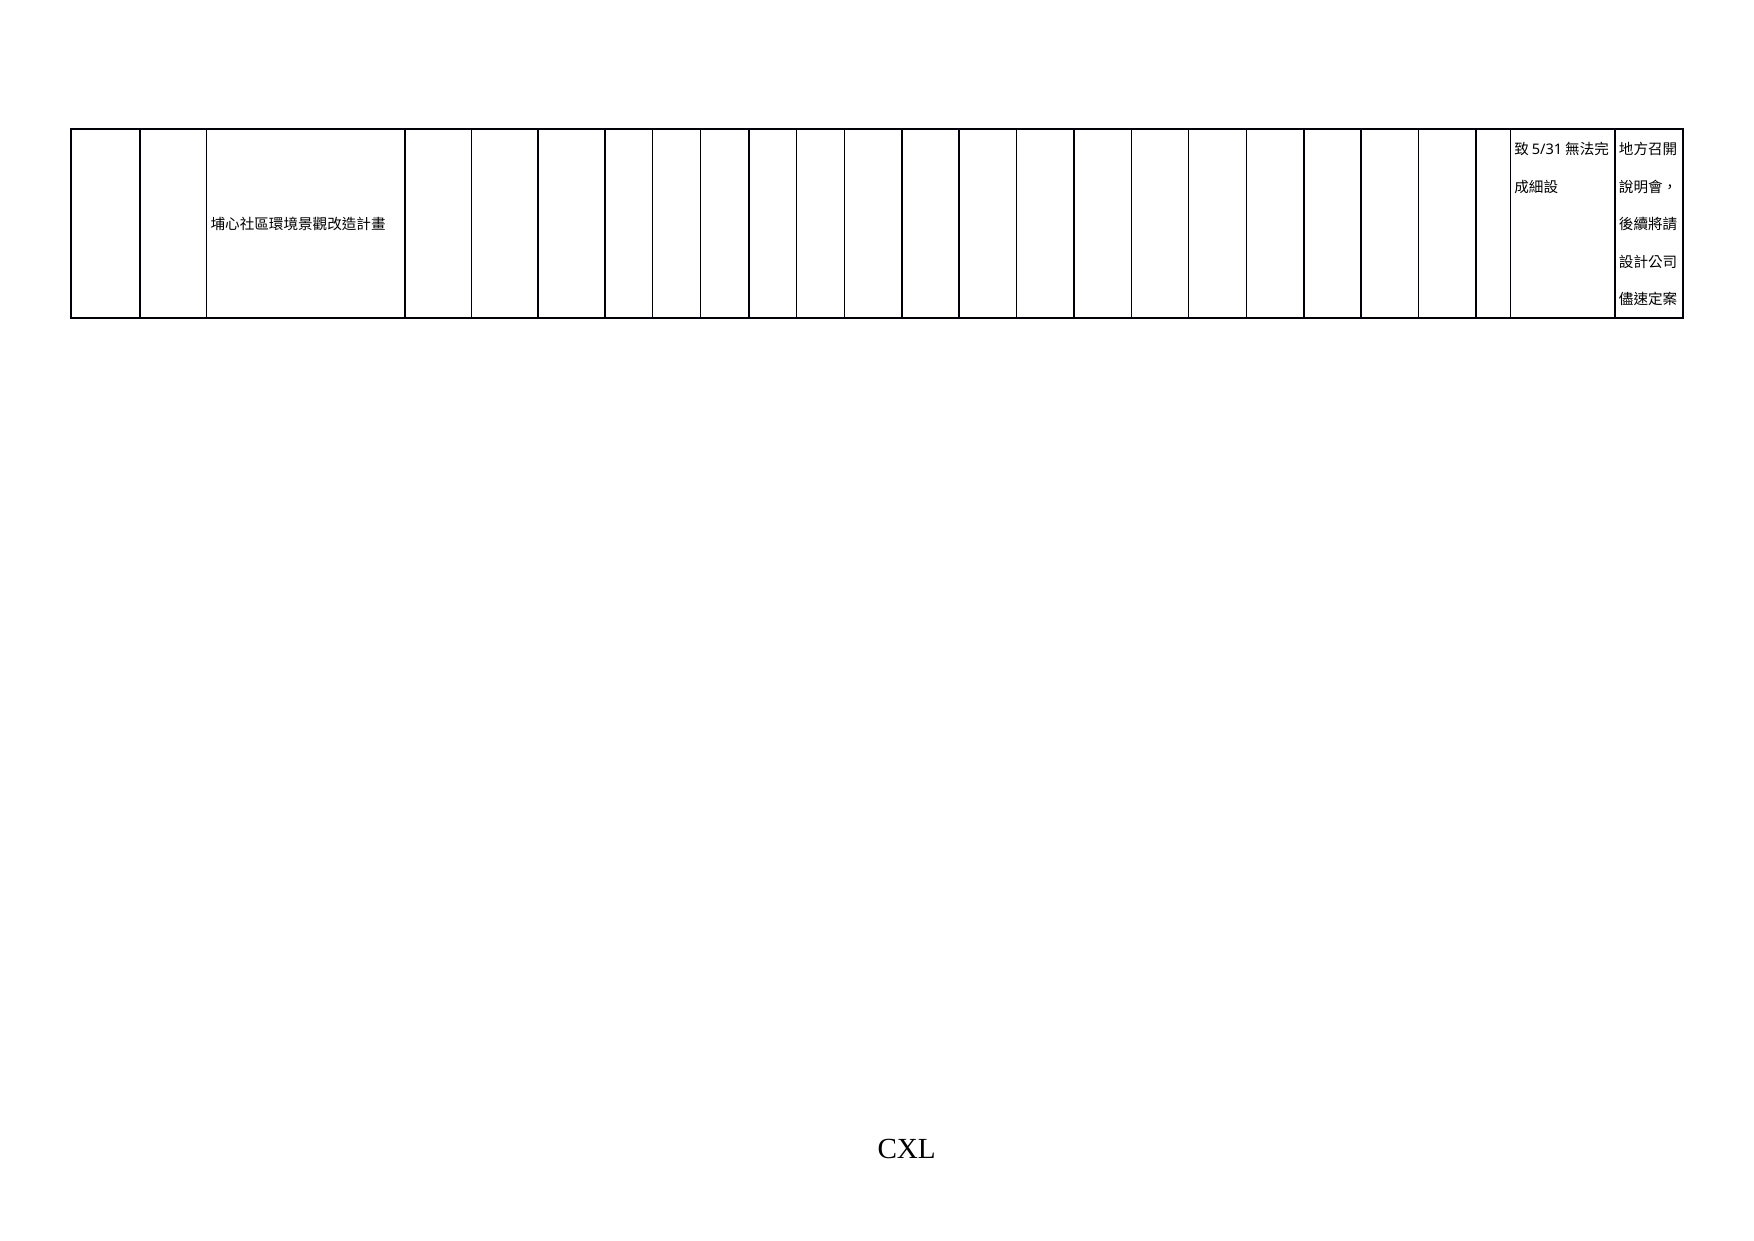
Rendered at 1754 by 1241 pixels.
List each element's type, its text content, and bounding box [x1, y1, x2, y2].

table_cell [845, 130, 901, 317]
table_cell 致5/31無法完成細設 [1511, 130, 1614, 317]
table_cell [960, 130, 1016, 317]
table_cell [1017, 130, 1073, 317]
table_cell [1305, 130, 1360, 317]
table_cell [472, 130, 537, 317]
table_cell [606, 130, 652, 317]
table_cell [1189, 130, 1246, 317]
table_cell [539, 130, 604, 317]
table_cell [750, 130, 796, 317]
table_cell [141, 130, 206, 317]
table_cell [701, 130, 748, 317]
table_cell [903, 130, 958, 317]
table_cell [72, 130, 139, 317]
table_cell [797, 130, 844, 317]
table_cell 地方召開說明會，後續將請設計公司儘速定案 [1616, 130, 1682, 317]
table_cell [653, 130, 700, 317]
table_cell 埔心社區環境景觀改造計畫 [207, 130, 404, 317]
table_cell [1477, 130, 1510, 317]
table_cell [1075, 130, 1131, 317]
table_cell [1132, 130, 1188, 317]
table_cell [1419, 130, 1475, 317]
table_cell [1362, 130, 1418, 317]
table_cell [406, 130, 471, 317]
table_cell [1247, 130, 1303, 317]
